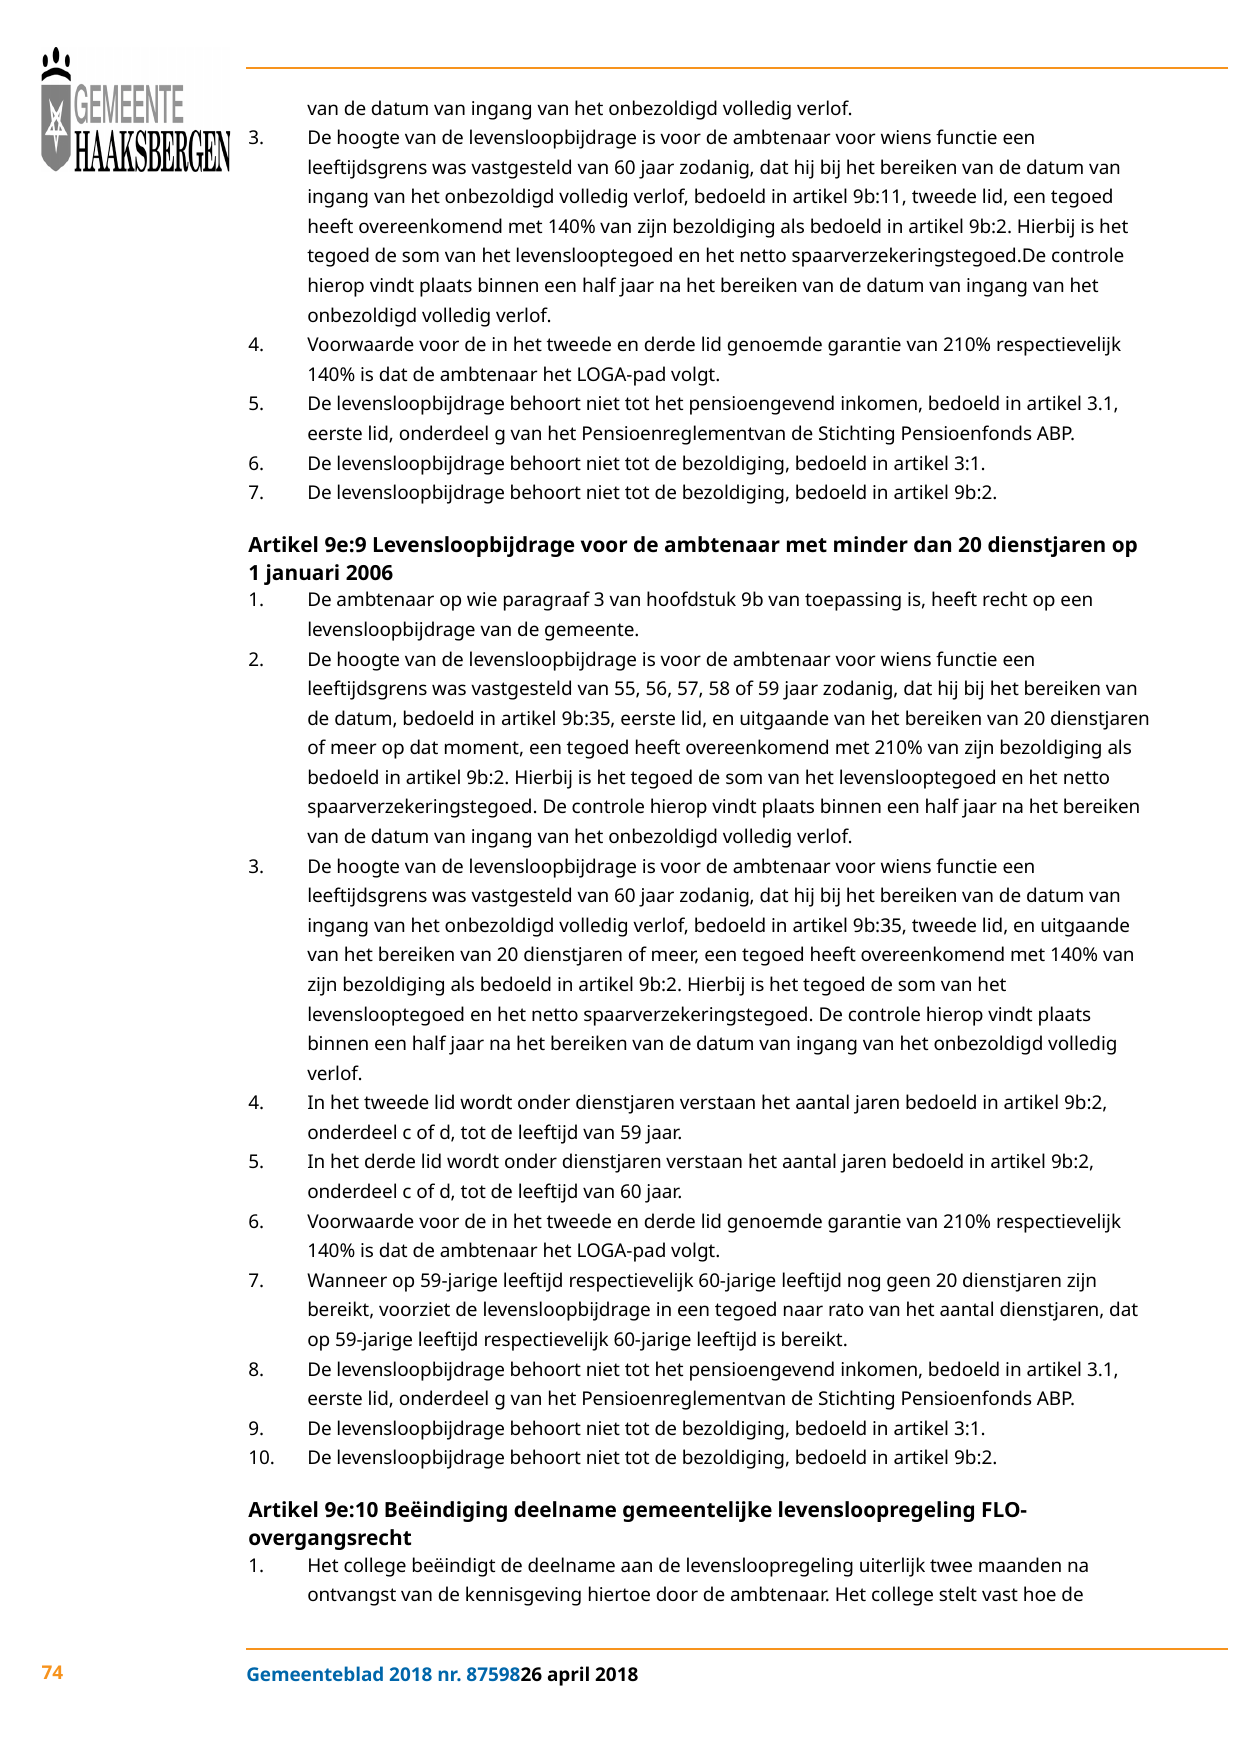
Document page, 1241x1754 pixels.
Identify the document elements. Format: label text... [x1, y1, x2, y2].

list Het college beëindigt de deelname aan de levensloopregeling uiterlijk twee maanden na ontvangst van de kennisgeving hiertoe door de ambtenaar. Het college stelt vast hoe de [248, 1552, 1152, 1607]
list De levensloopbijdrage behoort niet tot de bezoldiging, bedoeld in artikel 9b:2. [248, 1444, 1152, 1470]
list In het tweede lid wordt onder dienstjaren verstaan het aantal jaren bedoeld in artikel 9b:2, onderdeel c of d, tot de leeftijd van 59 jaar. [248, 1089, 1152, 1145]
picture [41, 47, 231, 172]
list De ambtenaar op wie paragraaf 3 van hoofdstuk 9b van toepassing is, heeft recht op een levensloopbijdrage van de gemeente. [248, 587, 1152, 642]
list De levensloopbijdrage behoort niet tot de bezoldiging, bedoeld in artikel 3:1. [248, 1415, 1152, 1441]
list De hoogte van de levensloopbijdrage is voor de ambtenaar voor wiens functie een leeftijdsgrens was vastgesteld van 60 jaar zodanig, dat hij bij het bereiken van de datum van ingang van het onbezoldigd volledig verlof, bedoeld in artikel 9b:11, tweede lid, een tegoed heeft overeenkomend met 140% van zijn bezoldiging als bedoeld in artikel 9b:2. Hierbij is het tegoed de som van het levenslooptegoed en het netto spaarverzekeringstegoed.De controle hierop vindt plaats binnen een half jaar na het bereiken van de datum van ingang van het onbezoldigd volledig verlof. [248, 124, 1152, 328]
list Wanneer op 59-jarige leeftijd respectievelijk 60-jarige leeftijd nog geen 20 dienstjaren zijn bereikt, voorziet de levensloopbijdrage in een tegoed naar rato van het aantal dienstjaren, dat op 59-jarige leeftijd respectievelijk 60-jarige leeftijd is bereikt. [248, 1267, 1152, 1352]
text Artikel 9e:9 Levensloopbijdrage voor de ambtenaar met minder dan 20 dienstjaren op 1 januari 2006 [248, 530, 1152, 587]
list Voorwaarde voor de in het tweede en derde lid genoemde garantie van 210% respectievelijk 140% is dat de ambtenaar het LOGA-pad volgt. [248, 1208, 1152, 1263]
text Artikel 9e:10 Beëindiging deelname gemeentelijke levensloopregeling FLO-overgangsrecht [248, 1495, 1152, 1552]
list Voorwaarde voor de in het tweede en derde lid genoemde garantie van 210% respectievelijk 140% is dat de ambtenaar het LOGA-pad volgt. [248, 331, 1152, 387]
list De levensloopbijdrage behoort niet tot de bezoldiging, bedoeld in artikel 3:1. [248, 450, 1152, 476]
list In het derde lid wordt onder dienstjaren verstaan het aantal jaren bedoeld in artikel 9b:2, onderdeel c of d, tot de leeftijd van 60 jaar. [248, 1149, 1152, 1204]
list De hoogte van de levensloopbijdrage is voor de ambtenaar voor wiens functie een leeftijdsgrens was vastgesteld van 55, 56, 57, 58 of 59 jaar zodanig, dat hij bij het bereiken van de datum, bedoeld in artikel 9b:35, eerste lid, en uitgaande van het bereiken van 20 dienstjaren of meer op dat moment, een tegoed heeft overeenkomend met 210% van zijn bezoldiging als bedoeld in artikel 9b:2. Hierbij is het tegoed de som van het levenslooptegoed en het netto spaarverzekeringstegoed. De controle hierop vindt plaats binnen een half jaar na het bereiken van de datum van ingang van het onbezoldigd volledig verlof. [248, 646, 1152, 849]
list De levensloopbijdrage behoort niet tot het pensioengevend inkomen, bedoeld in artikel 3.1, eerste lid, onderdeel g van het Pensioenreglementvan de Stichting Pensioenfonds ABP. [248, 1356, 1152, 1411]
list De hoogte van de levensloopbijdrage is voor de ambtenaar voor wiens functie een leeftijdsgrens was vastgesteld van 60 jaar zodanig, dat hij bij het bereiken van de datum van ingang van het onbezoldigd volledig verlof, bedoeld in artikel 9b:35, tweede lid, en uitgaande van het bereiken van 20 dienstjaren of meer, een tegoed heeft overeenkomend met 140% van zijn bezoldiging als bedoeld in artikel 9b:2. Hierbij is het tegoed de som van het levenslooptegoed en het netto spaarverzekeringstegoed. De controle hierop vindt plaats binnen een half jaar na het bereiken van de datum van ingang van het onbezoldigd volledig verlof. [248, 853, 1152, 1086]
list De levensloopbijdrage behoort niet tot de bezoldiging, bedoeld in artikel 9b:2. [248, 479, 1152, 505]
list van de datum van ingang van het onbezoldigd volledig verlof. [248, 95, 1152, 121]
list De levensloopbijdrage behoort niet tot het pensioengevend inkomen, bedoeld in artikel 3.1, eerste lid, onderdeel g van het Pensioenreglementvan de Stichting Pensioenfonds ABP. [248, 391, 1152, 446]
